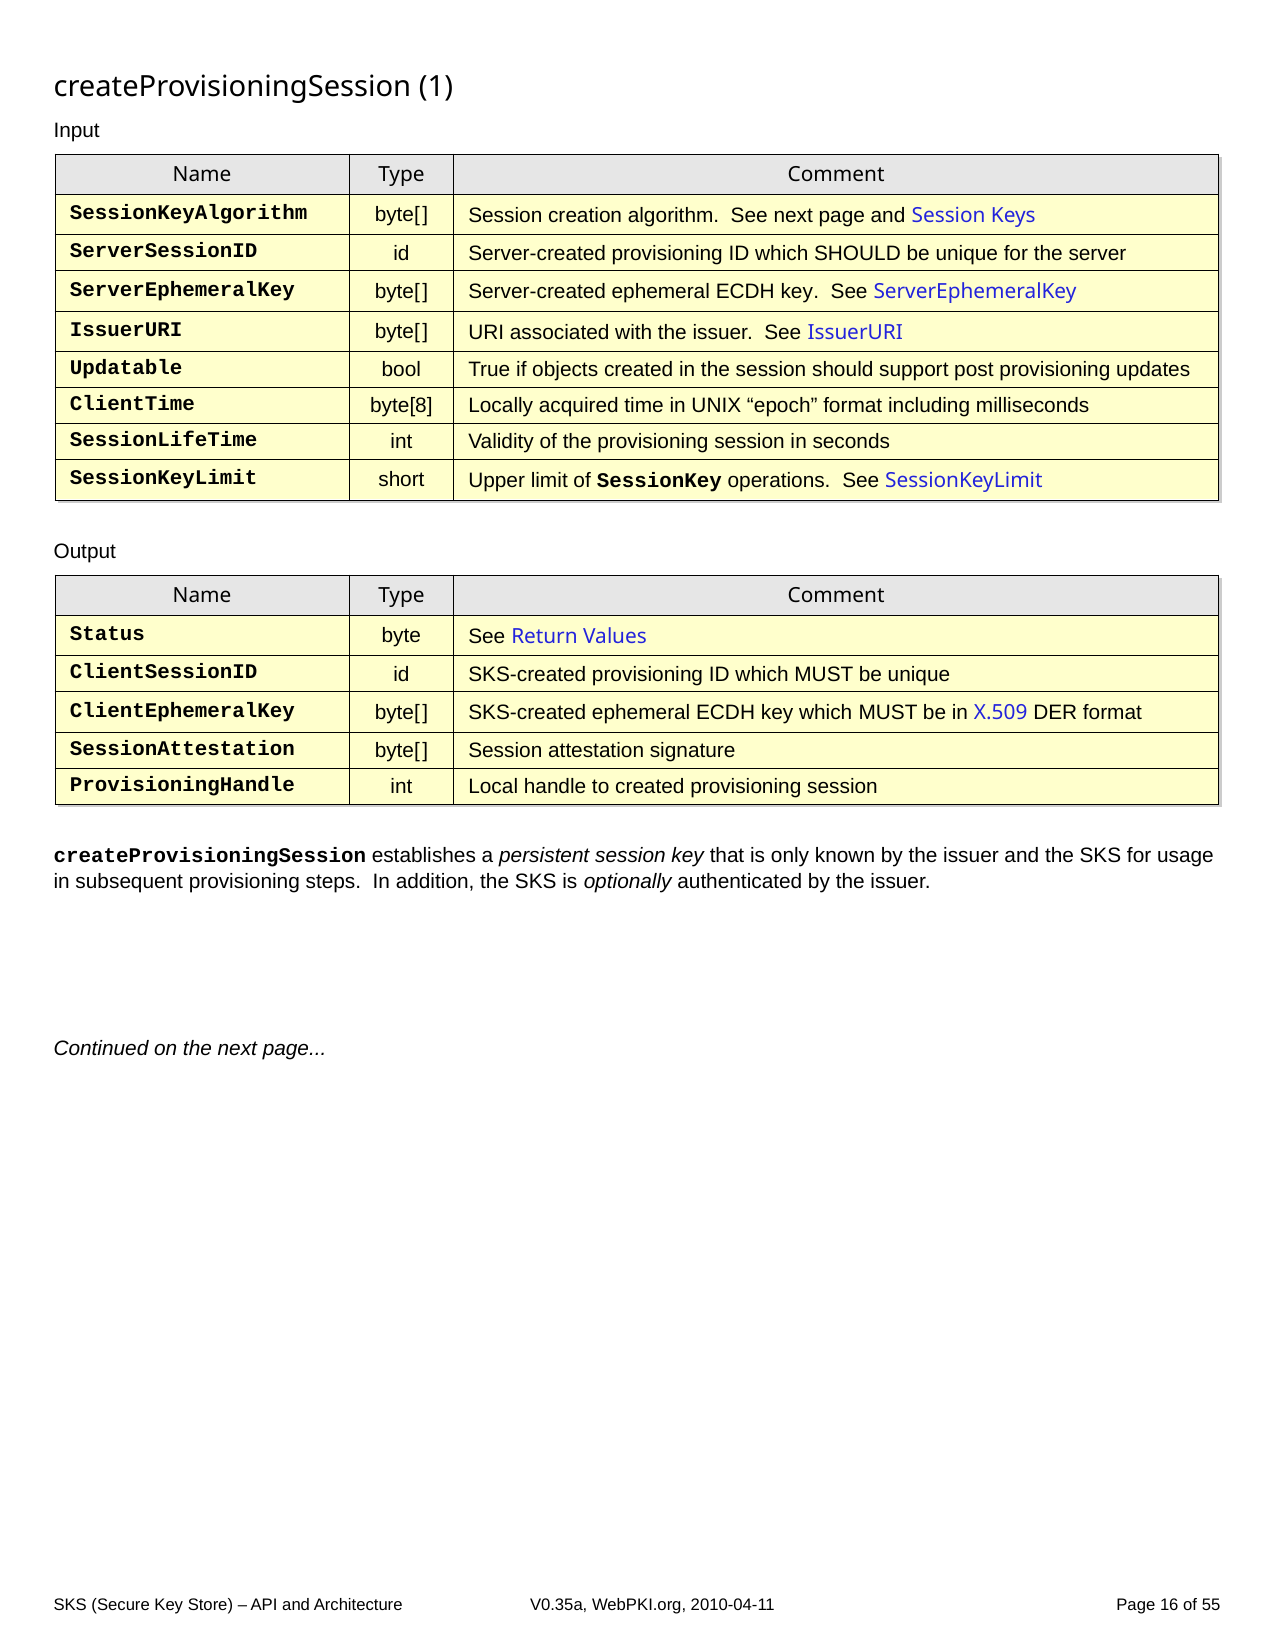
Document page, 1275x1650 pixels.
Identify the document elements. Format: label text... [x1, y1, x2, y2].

table_header Type [350, 155, 453, 194]
text createProvisioningSession establishes a persistent session key that is only known by the issuer and the SKS for usage in subsequent provisioning steps. In addition, the SKS is optionally authenticated by the issuer. [53, 843, 1221, 893]
subtitle createProvisioningSession (1) [53, 66, 1221, 105]
table_cell bool [350, 352, 453, 387]
table_cell ClientTime [56, 388, 349, 423]
table_cell byte[ ] [350, 271, 453, 311]
table_cell ClientEphemeralKey [56, 692, 349, 732]
table_cell Server-created ephemeral ECDH key. See ServerEphemeralKey [454, 271, 1218, 311]
table_cell Local handle to created provisioning session [454, 769, 1218, 804]
text Output [53, 539, 1221, 563]
table_header Comment [454, 155, 1218, 194]
table_cell ProvisioningHandle [56, 769, 349, 804]
table_cell IssuerURI [56, 312, 349, 351]
table_cell Session attestation signature [454, 733, 1218, 768]
text Input [53, 118, 1221, 142]
table_cell ServerSessionID [56, 235, 349, 270]
table_cell Server-created provisioning ID which SHOULD be unique for the server [454, 235, 1218, 270]
table_cell ClientSessionID [56, 656, 349, 691]
table_cell Validity of the provisioning session in seconds [454, 424, 1218, 459]
table_cell byte[ ] [350, 692, 453, 732]
table_cell byte[8] [350, 388, 453, 423]
table_cell id [350, 656, 453, 691]
table_cell byte⁮[ ] [350, 312, 453, 351]
table_cell short [350, 460, 453, 499]
table_cell byte[ ] [350, 733, 453, 768]
table_header Comment [454, 576, 1218, 615]
table_cell SKS-created ephemeral ECDH key which MUST be in X.509 DER format [454, 692, 1218, 732]
table_cell Locally acquired time in UNIX “epoch” format including milliseconds [454, 388, 1218, 423]
table_cell id [350, 235, 453, 270]
table_cell Upper limit of SessionKey operations. See SessionKeyLimit [454, 460, 1218, 499]
table_cell Status [56, 616, 349, 655]
table_cell Session creation algorithm. See next page and Session Keys [454, 195, 1218, 234]
table_header Type [350, 576, 453, 615]
table_cell Updatable [56, 352, 349, 387]
table_cell SessionAttestation [56, 733, 349, 768]
table_cell int [350, 424, 453, 459]
table_cell byte⁮[ ] [350, 195, 453, 234]
table_cell SessionKeyLimit [56, 460, 349, 499]
table_cell int [350, 769, 453, 804]
table_cell ServerEphemeralKey [56, 271, 349, 311]
table_cell SessionLifeTime [56, 424, 349, 459]
table_header Name [56, 155, 349, 194]
text Continued on the next page... [53, 1036, 1221, 1060]
table_cell URI associated with the issuer. See IssuerURI [454, 312, 1218, 351]
table_cell SKS-created provisioning ID which MUST be unique [454, 656, 1218, 691]
table_header Name [56, 576, 349, 615]
table_cell SessionKeyAlgorithm [56, 195, 349, 234]
table_cell byte [350, 616, 453, 655]
table_cell True if objects created in the session should support post provisioning updates [454, 352, 1218, 387]
table_cell See Return Values [454, 616, 1218, 655]
